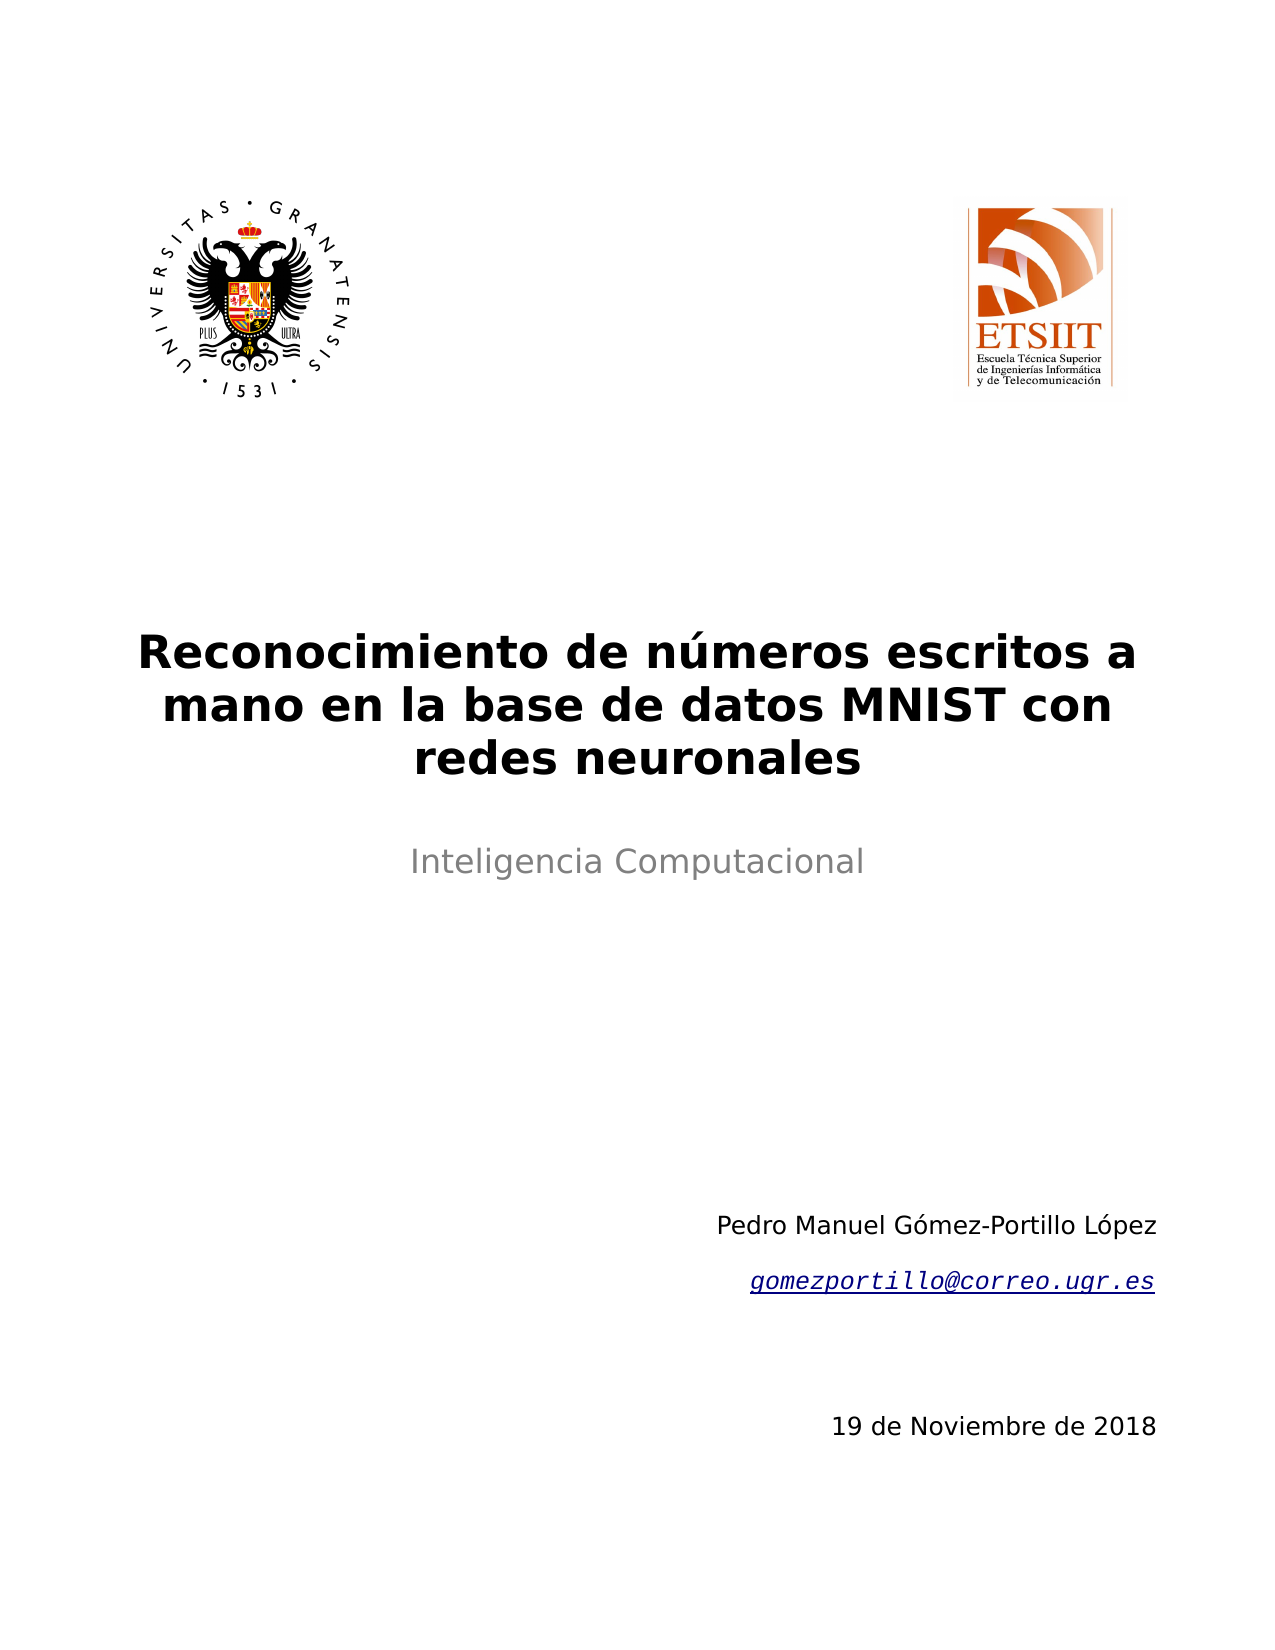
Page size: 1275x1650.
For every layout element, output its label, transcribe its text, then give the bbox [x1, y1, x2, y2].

text Pedro Manuel Gómez-Portillo López [118, 1211, 1157, 1240]
text gomezportillo@correo.ugr.es [118, 1269, 1157, 1297]
picture [140, 185, 359, 402]
subtitle Inteligencia Computacional [118, 843, 1157, 882]
title Reconocimiento de números escritos a mano en la base de datos MNIST con redes neuronales [118, 626, 1157, 786]
picture [953, 196, 1129, 402]
text 19 de Noviembre de 2018 [118, 1412, 1157, 1441]
